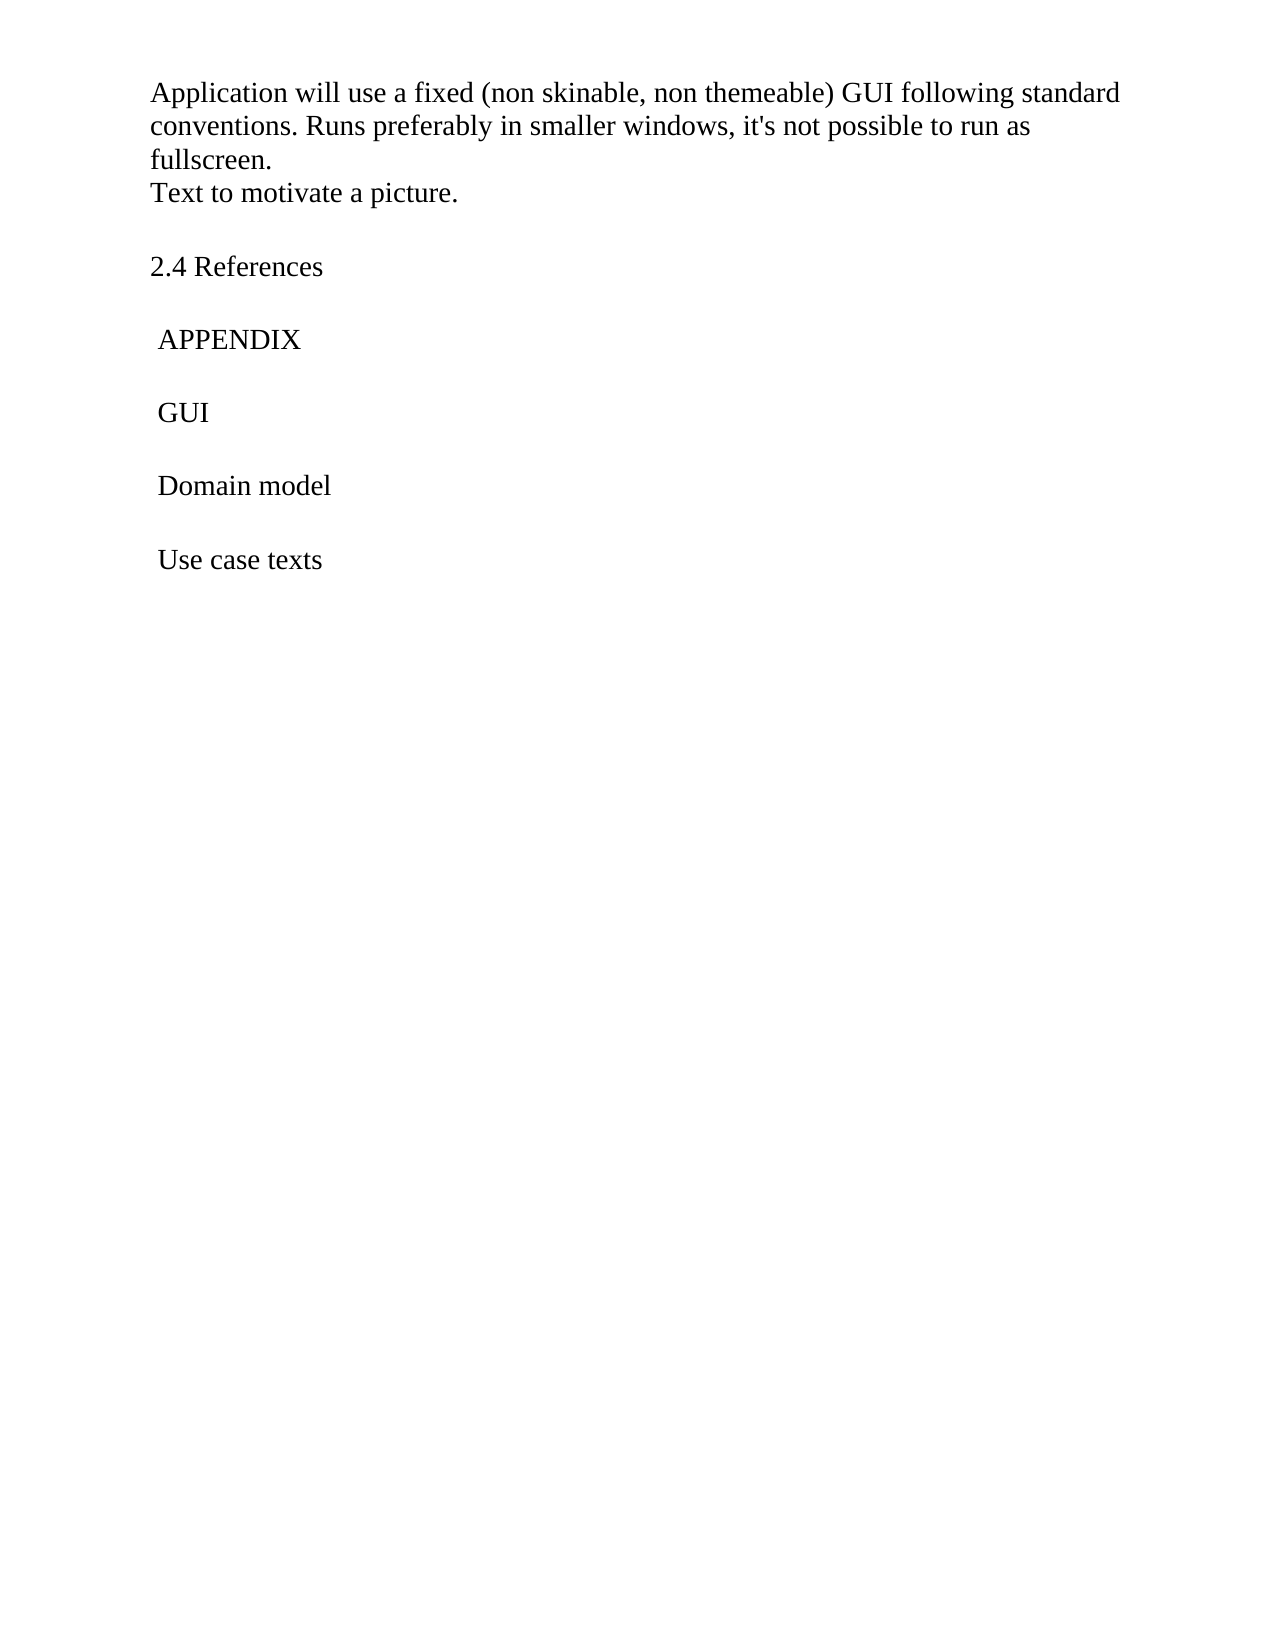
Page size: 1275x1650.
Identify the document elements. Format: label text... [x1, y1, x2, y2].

text Application will use a fixed (non skinable, non themeable) GUI following standard conventions. Runs preferably in smaller windows, it's not possible to run as fullscreen. Text to motivate a picture. 2.4 References APPENDIX GUI Domain model Use case texts [150, 75, 1125, 609]
